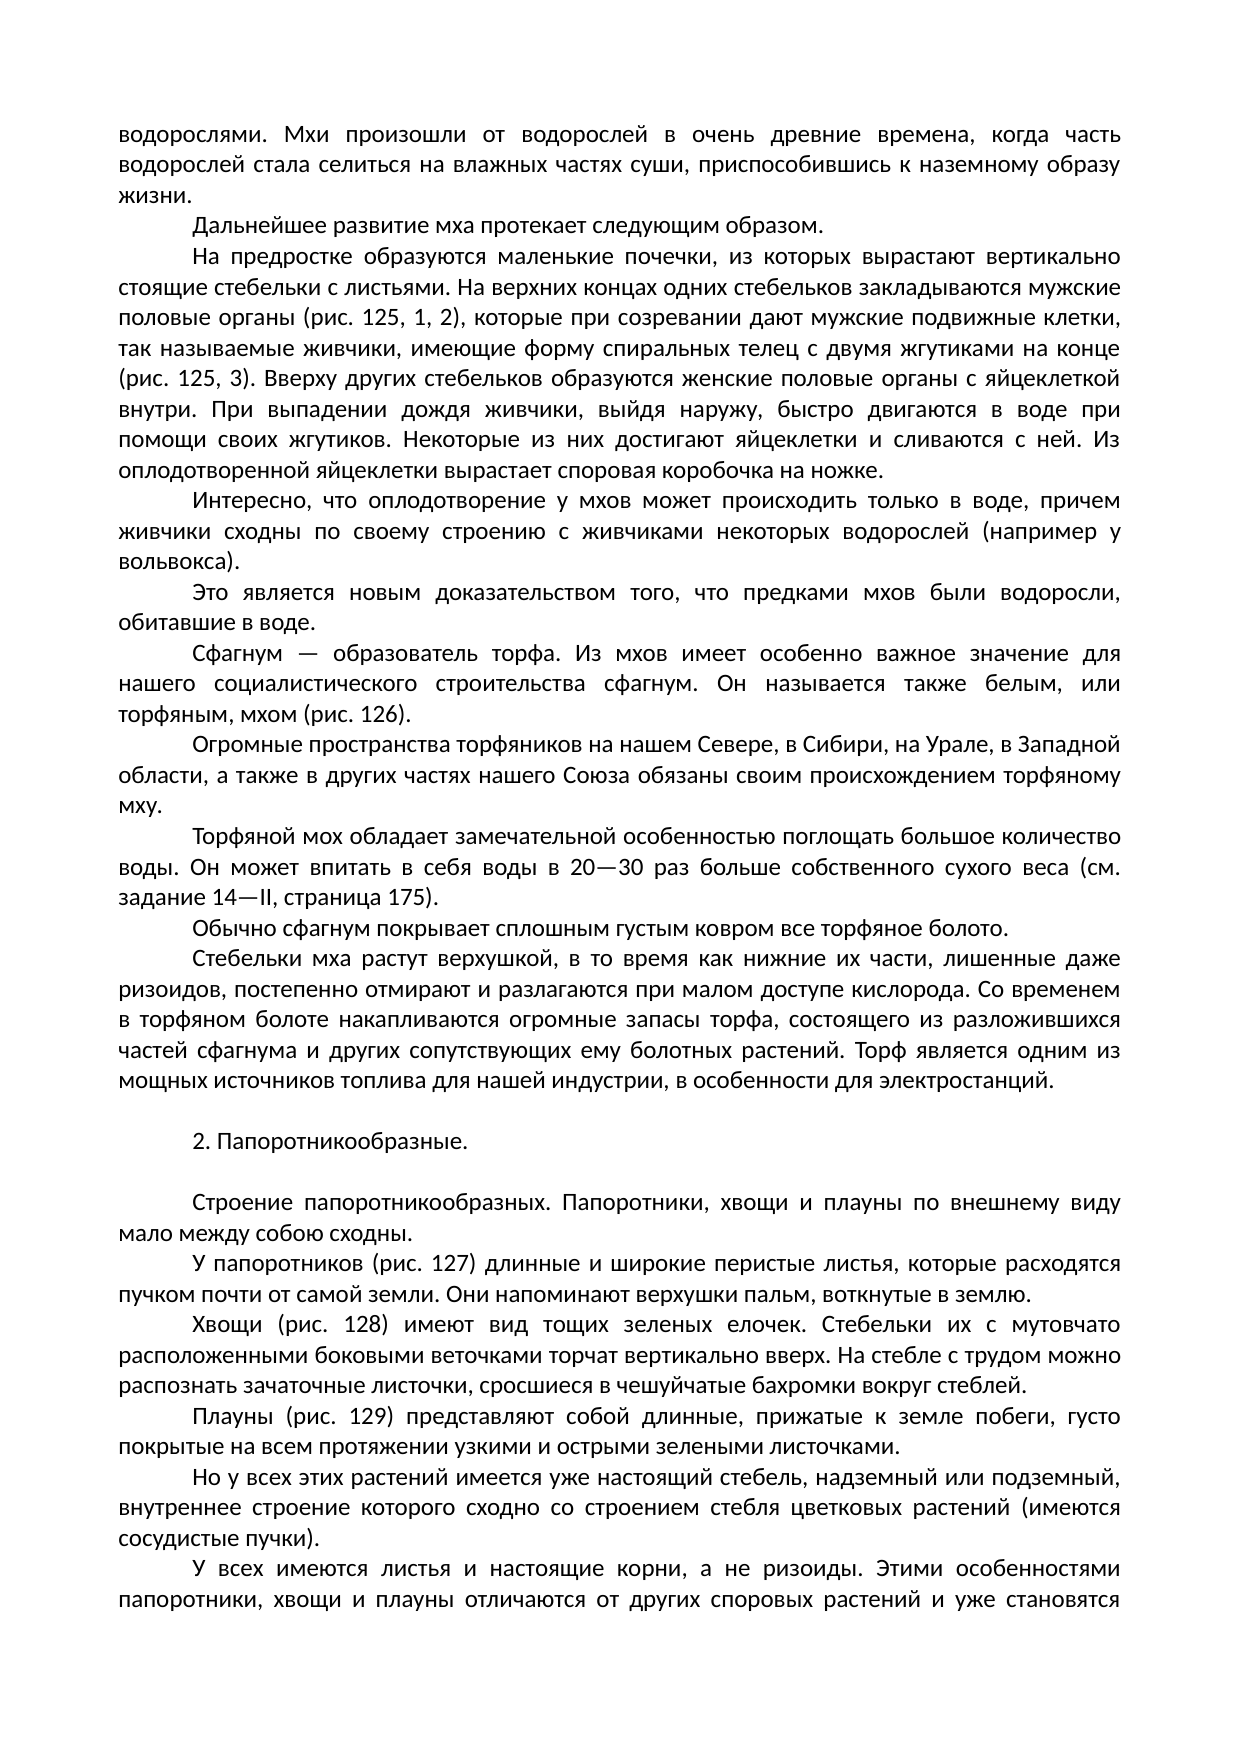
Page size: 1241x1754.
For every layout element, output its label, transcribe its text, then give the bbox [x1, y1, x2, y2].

text Строение папоротникообразных. Папоротники, хвощи и плауны по внешнему виду мало между собою сходны. [118, 1186, 1122, 1247]
text Сфагнум — образователь торфа. Из мхов имеет особенно важное значение для нашего социалистического строительства сфагнум. Он называется также белым, или торфяным, мхом (рис. 126). [118, 637, 1122, 728]
text У папоротников (рис. 127) длинные и широкие перистые листья, которые расходятся пучком почти от самой земли. Они напоминают верхушки пальм, воткнутые в землю. [118, 1247, 1122, 1308]
text Обычно сфагнум покрывает сплошным густым ковром все торфяное болото. [118, 912, 1122, 942]
text На предростке образуются маленькие почечки, из которых вырастают вертикально стоящие стебельки с листьями. На верхних концах одних стебельков закладываются мужские половые органы (рис. 125, 1, 2), которые при созревании дают мужские подвижные клетки, так называемые живчики, имеющие форму спиральных телец с двумя жгутиками на конце (рис. 125, 3). Вверху других стебельков образуются женские половые органы с яйцеклеткой внутри. При выпадении дождя живчики, выйдя наружу, быстро двигаются в воде при помощи своих жгутиков. Некоторые из них достигают яйцеклетки и сливаются с ней. Из оплодотворенной яйцеклетки вырастает споровая коробочка на ножке. [118, 240, 1122, 484]
text Торфяной мох обладает замечательной особенностью поглощать большое количество воды. Он может впитать в себя воды в 20—30 раз больше собственного сухого веса (см. задание 14—II, страница 175). [118, 820, 1122, 912]
text Стебельки мха растут верхушкой, в то время как нижние их части, лишенные даже ризоидов, постепенно отмирают и разлагаются при малом доступе кислорода. Со временем в торфяном болоте накапливаются огромные запасы торфа, состоящего из разложившихся частей сфагнума и других сопутствующих ему болотных растений. Торф является одним из мощных источников топлива для нашей индустрии, в особенности для электростанций. [118, 942, 1122, 1095]
text Хвощи (рис. 128) имеют вид тощих зеленых елочек. Стебельки их с мутовчато расположенными боковыми веточками торчат вертикально вверх. На стебле с трудом можно распознать зачаточные листочки, сросшиеся в чешуйчатые бахромки вокруг стеблей. [118, 1308, 1122, 1400]
text Дальнейшее развитие мха протекает следующим образом. [118, 210, 1122, 240]
text Плауны (рис. 129) представляют собой длинные, прижатые к земле побеги, густо покрытые на всем протяжении узкими и острыми зелеными листочками. [118, 1400, 1122, 1461]
text Интересно, что оплодотворение у мхов может происходить только в воде, причем живчики сходны по своему строению с живчиками некоторых водорослей (например у вольвокса). [118, 484, 1122, 576]
text Это является новым доказательством того, что предками мхов были водоросли, обитавшие в воде. [118, 576, 1122, 637]
text Огромные пространства торфяников на нашем Севере, в Сибири, на Урале, в Западной области, а также в других частях нашего Союза обязаны своим происхождением торфяному мху. [118, 728, 1122, 820]
text водорослями. Мхи произошли от водорослей в очень древние времена, когда часть водорослей стала селиться на влажных частях суши, приспособившись к наземному образу жизни. [118, 118, 1122, 210]
text Но у всех этих растений имеется уже настоящий стебель, надземный или подземный, внутреннее строение которого сходно со строением стебля цветковых растений (имеются сосудистые пучки). [118, 1461, 1122, 1553]
text 2. Папоротникообразные. [118, 1125, 1122, 1156]
text У всех имеются листья и настоящие корни, а не ризоиды. Этими особенностями папоротники, хвощи и плауны отличаются от других споровых растений и уже становятся [118, 1553, 1122, 1614]
